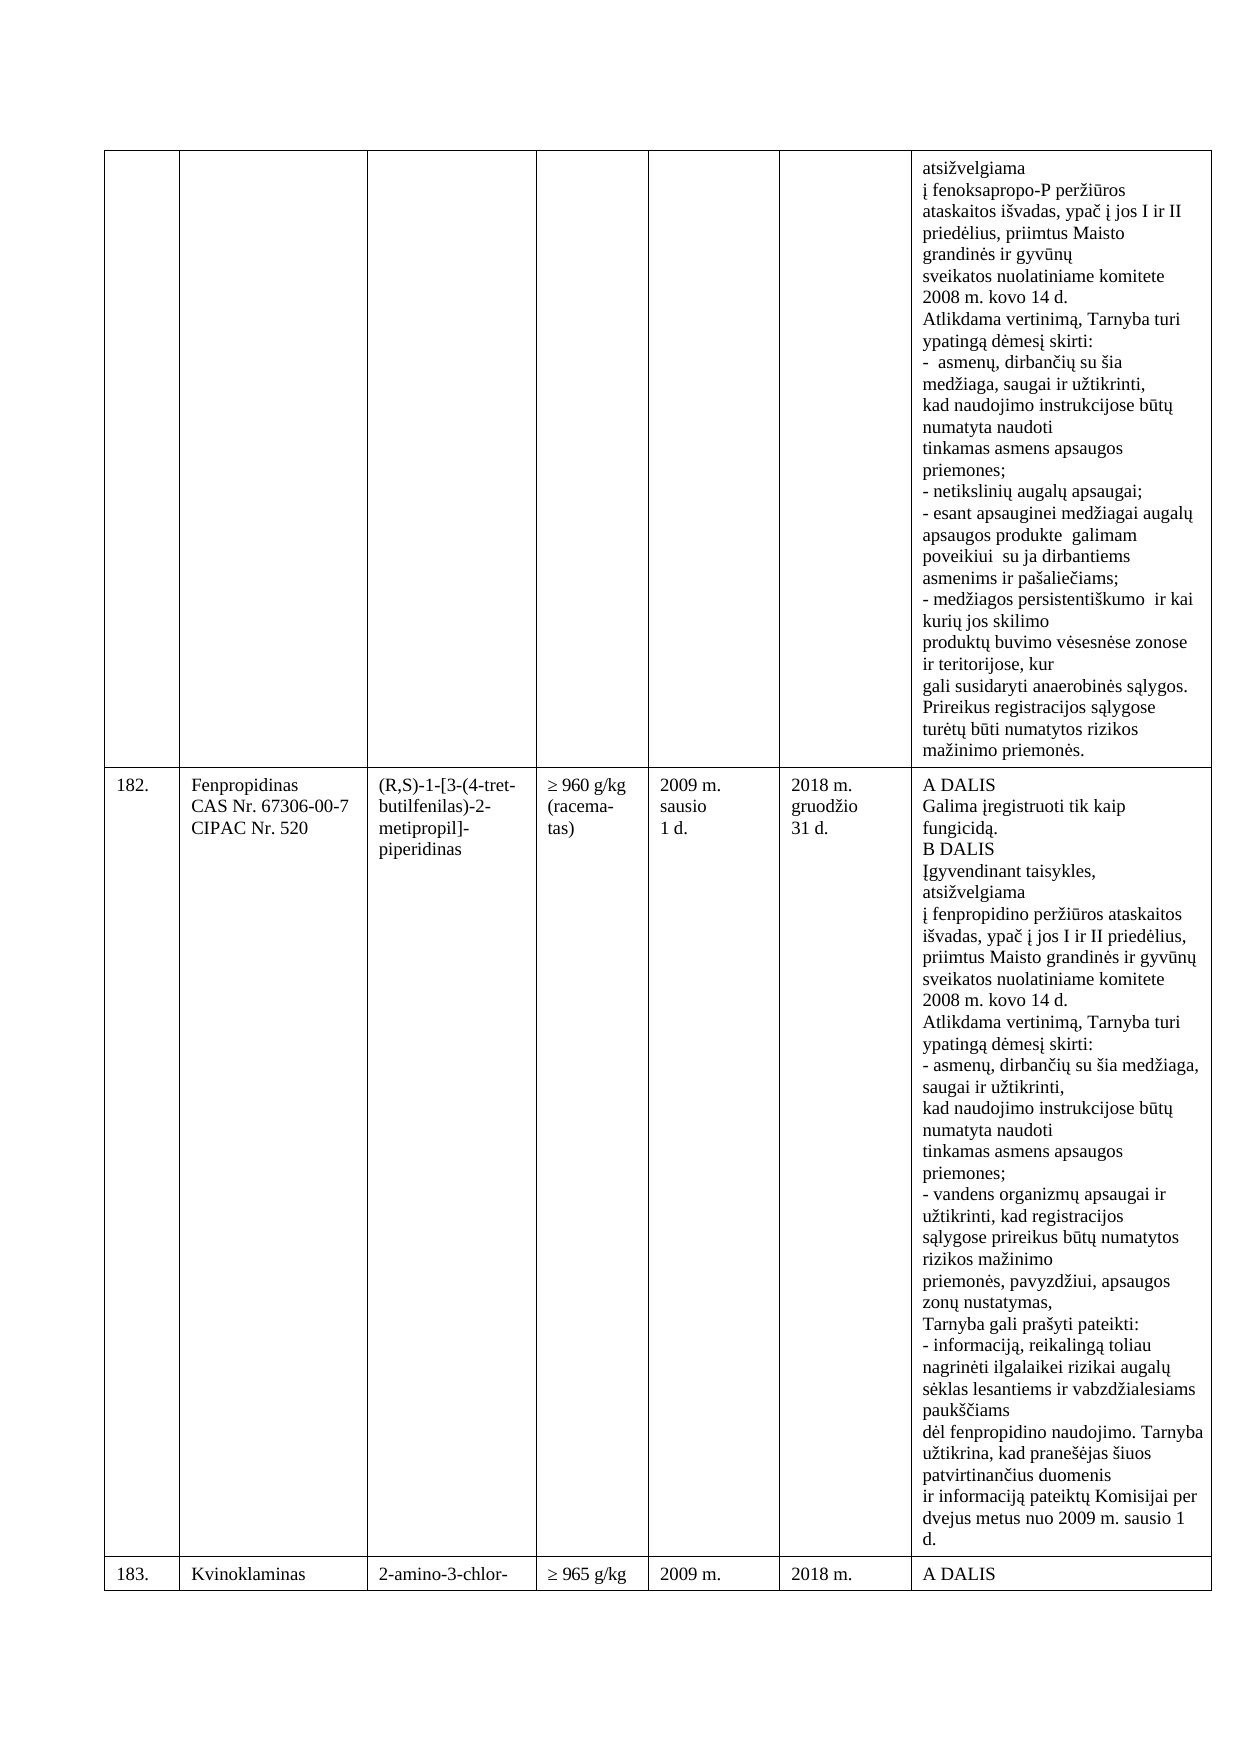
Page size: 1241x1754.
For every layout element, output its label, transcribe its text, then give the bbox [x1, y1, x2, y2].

table_cell 2009 m. [649, 1557, 779, 1590]
table_cell [105, 151, 179, 767]
table_cell [368, 151, 536, 767]
table_cell 183. [105, 1557, 179, 1590]
table_cell 2018 m. [780, 1557, 911, 1590]
table_cell 2009 m. sausio 1 d. [649, 768, 779, 1556]
table_cell A DALIS Galima įregistruoti tik kaip fungicidą. B DALIS Įgyvendinant taisykles, atsižvelgiama į fenpropidino peržiūros ataskaitos išvadas, ypač į jos I ir II priedėlius, priimtus Maisto grandinės ir gyvūnų sveikatos nuolatiniame komitete 2008 m. kovo 14 d. Atlikdama vertinimą, Tarnyba turi ypatingą dėmesį skirti: - asmenų, dirbančių su šia medžiaga, saugai ir užtikrinti, kad naudojimo instrukcijose būtų numatyta naudoti tinkamas asmens apsaugos priemones; - vandens organizmų apsaugai ir užtikrinti, kad registracijos sąlygose prireikus būtų numatytos rizikos mažinimo priemonės, pavyzdžiui, apsaugos zonų nustatymas, Tarnyba gali prašyti pateikti: - informaciją, reikalingą toliau nagrinėti ilgalaikei rizikai augalų sėklas lesantiems ir vabzdžialesiams paukščiams dėl fenpropidino naudojimo. Tarnyba užtikrina, kad pranešėjas šiuos patvirtinančius duomenis ir informaciją pateiktų Komisijai per dvejus metus nuo 2009 m. sausio 1 d. [912, 768, 1211, 1556]
table_cell ≥ 965 g/kg [537, 1557, 648, 1590]
table_cell Kvinoklaminas [180, 1557, 367, 1590]
table_cell atsižvelgiama į fenoksapropo-P peržiūros ataskaitos išvadas, ypač į jos I ir II priedėlius, priimtus Maisto grandinės ir gyvūnų sveikatos nuolatiniame komitete 2008 m. kovo 14 d. Atlikdama vertinimą, Tarnyba turi ypatingą dėmesį skirti: - asmenų, dirbančių su šia medžiaga, saugai ir užtikrinti, kad naudojimo instrukcijose būtų numatyta naudoti tinkamas asmens apsaugos priemones; - netikslinių augalų apsaugai; - esant apsauginei medžiagai augalų apsaugos produkte galimam poveikiui su ja dirbantiems asmenims ir pašaliečiams; - medžiagos persistentiškumo ir kai kurių jos skilimo produktų buvimo vėsesnėse zonose ir teritorijose, kur gali susidaryti anaerobinės sąlygos. Prireikus registracijos sąlygose turėtų būti numatytos rizikos mažinimo priemonės. [912, 151, 1211, 767]
table_cell (R,S)-1-[3-(4-tret-butilfenilas)-2- metipropil]-piperidinas [368, 768, 536, 1556]
table_cell [780, 151, 911, 767]
table_cell Fenpropidinas CAS Nr. 67306-00-7 CIPAC Nr. 520 [180, 768, 367, 1556]
table_cell [537, 151, 648, 767]
table_cell [649, 151, 779, 767]
table_cell 182. [105, 768, 179, 1556]
table_cell ≥ 960 g/kg (racema-tas) [537, 768, 648, 1556]
table_cell [180, 151, 367, 767]
table_cell 2018 m. gruodžio 31 d. [780, 768, 911, 1556]
table_cell 2-amino-3-chlor- [368, 1557, 536, 1590]
